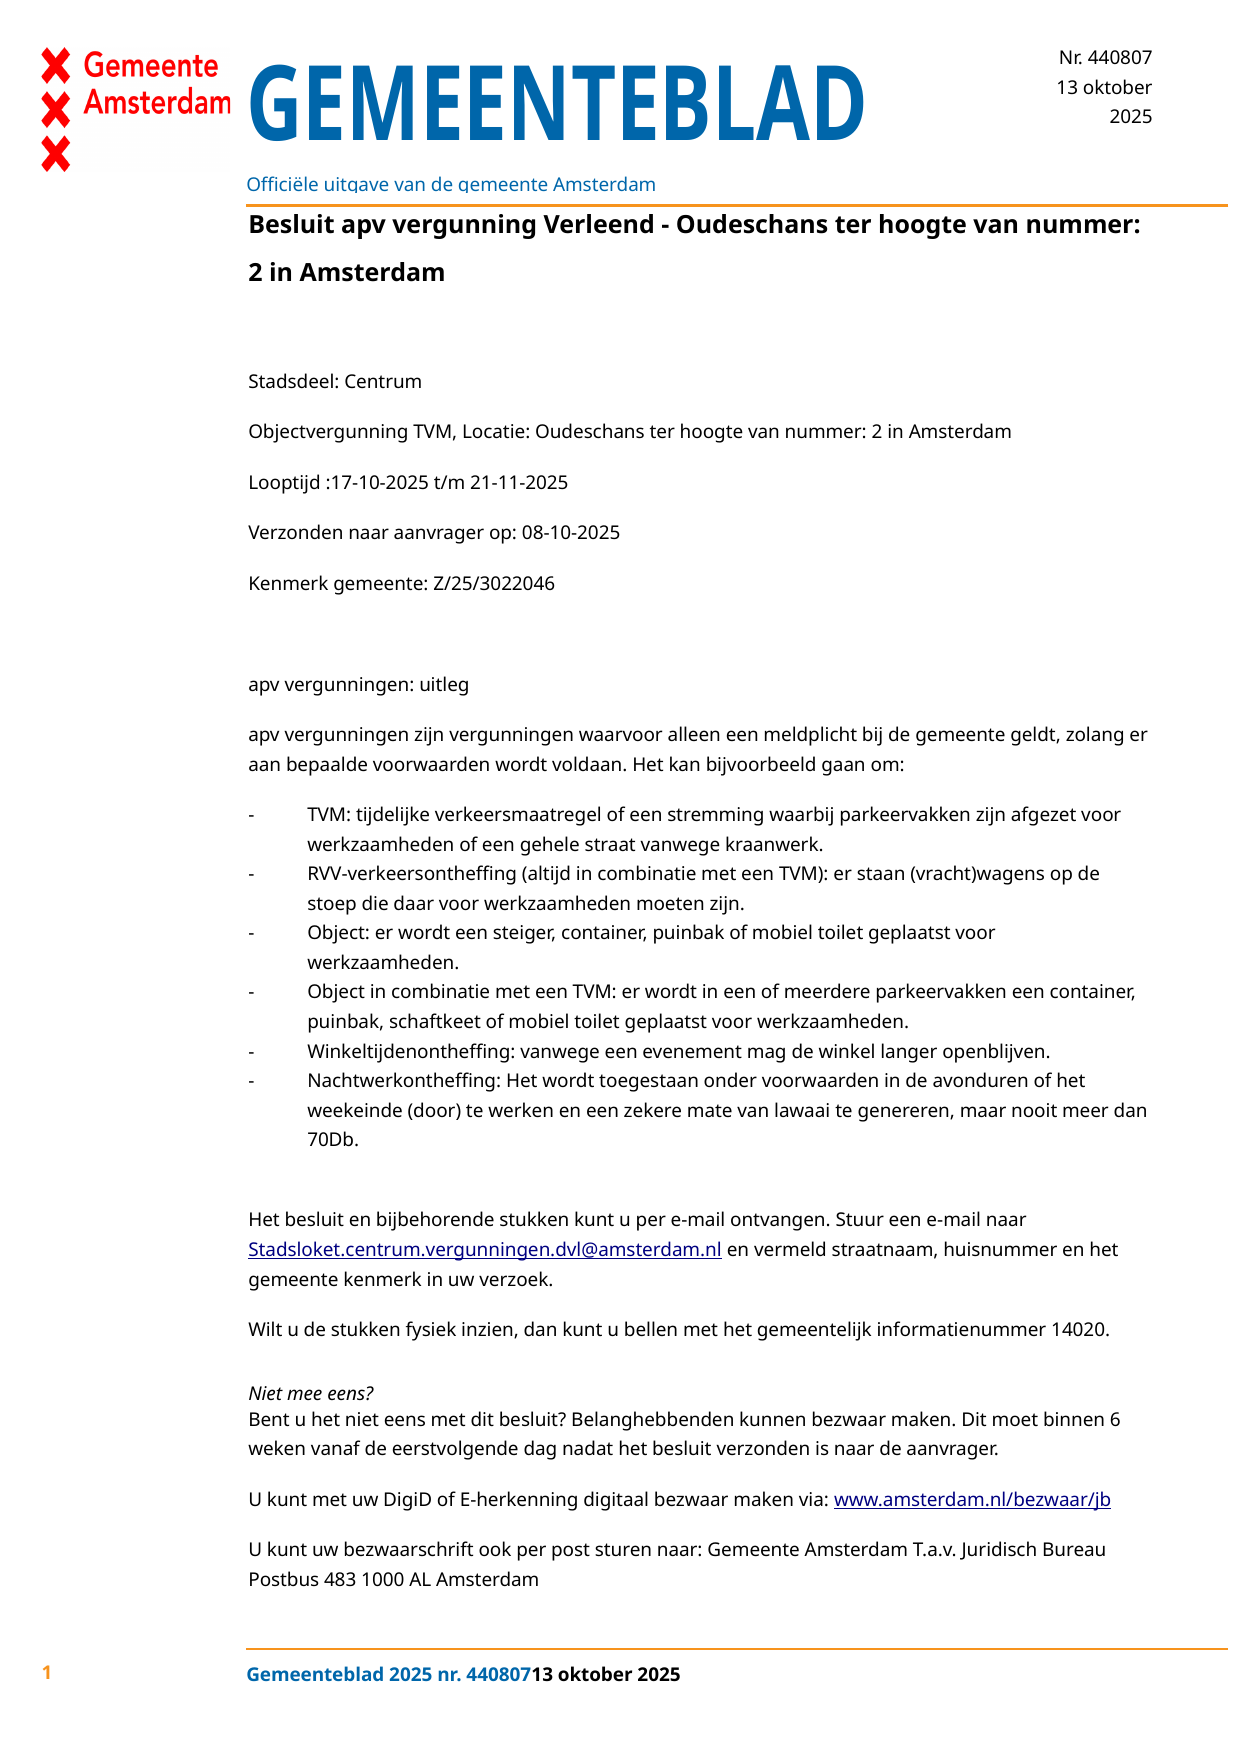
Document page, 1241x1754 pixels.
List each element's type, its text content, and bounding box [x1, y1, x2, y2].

text Besluit apv vergunning Verleend - Oudeschans ter hoogte van nummer: 2 in Amsterdam [248, 207, 1152, 288]
list RVV-verkeersontheffing (altijd in combinatie met een TVM): er staan (vracht)wagens op de stoep die daar voor werkzaamheden moeten zijn. [248, 860, 1152, 916]
text Verzonden naar aanvrager op: 08-10-2025 [248, 519, 1152, 545]
list Object: er wordt een steiger, container, puinbak of mobiel toilet geplaatst voor werkzaamheden. [248, 919, 1152, 975]
text Niet mee eens? [248, 1380, 1152, 1406]
text Looptijd :17-10-2025 t/m 21-11-2025 [248, 469, 1152, 495]
text Wilt u de stukken fysiek inzien, dan kunt u bellen met het gemeentelijk informatienummer 14020. [248, 1316, 1152, 1342]
list Nachtwerkontheffing: Het wordt toegestaan onder voorwaarden in de avonduren of het weekeinde (door) te werken en een zekere mate van lawaai te genereren, maar nooit meer dan 70Db. [248, 1067, 1152, 1152]
text apv vergunningen zijn vergunningen waarvoor alleen een meldplicht bij de gemeente geldt, zolang er aan bepaalde voorwaarden wordt voldaan. Het kan bijvoorbeeld gaan om: [248, 721, 1152, 777]
text Het besluit en bijbehorende stukken kunt u per e-mail ontvangen. Stuur een e-mail naar Stadsloket.centrum.vergunningen.dvl@amsterdam.nl en vermeld straatnaam, huisnummer en het gemeente kenmerk in uw verzoek. [248, 1207, 1152, 1292]
text apv vergunningen: uitleg [248, 671, 1152, 697]
text U kunt met uw DigiD of E-herkenning digitaal bezwaar maken via: www.amsterdam.nl/bezwaar/jb [248, 1486, 1152, 1512]
text Objectvergunning TVM, Locatie: Oudeschans ter hoogte van nummer: 2 in Amsterdam [248, 419, 1152, 444]
picture [41, 47, 231, 172]
text Kenmerk gemeente: Z/25/3022046 [248, 570, 1152, 596]
text Stadsdeel: Centrum [248, 368, 1152, 394]
list Object in combinatie met een TVM: er wordt in een of meerdere parkeervakken een container, puinbak, schaftkeet of mobiel toilet geplaatst voor werkzaamheden. [248, 979, 1152, 1034]
text Bent u het niet eens met dit besluit? Belanghebbenden kunnen bezwaar maken. Dit moet binnen 6 weken vanaf de eerstvolgende dag nadat het besluit verzonden is naar de aanvrager. [248, 1406, 1152, 1461]
list TVM: tijdelijke verkeersmaatregel of een stremming waarbij parkeervakken zijn afgezet voor werkzaamheden of een gehele straat vanwege kraanwerk. [248, 801, 1152, 857]
list Winkeltijdenontheffing: vanwege een evenement mag de winkel langer openblijven. [248, 1038, 1152, 1064]
text U kunt uw bezwaarschrift ook per post sturen naar: Gemeente Amsterdam T.a.v. Juridisch Bureau Postbus 483 1000 AL Amsterdam [248, 1536, 1152, 1592]
